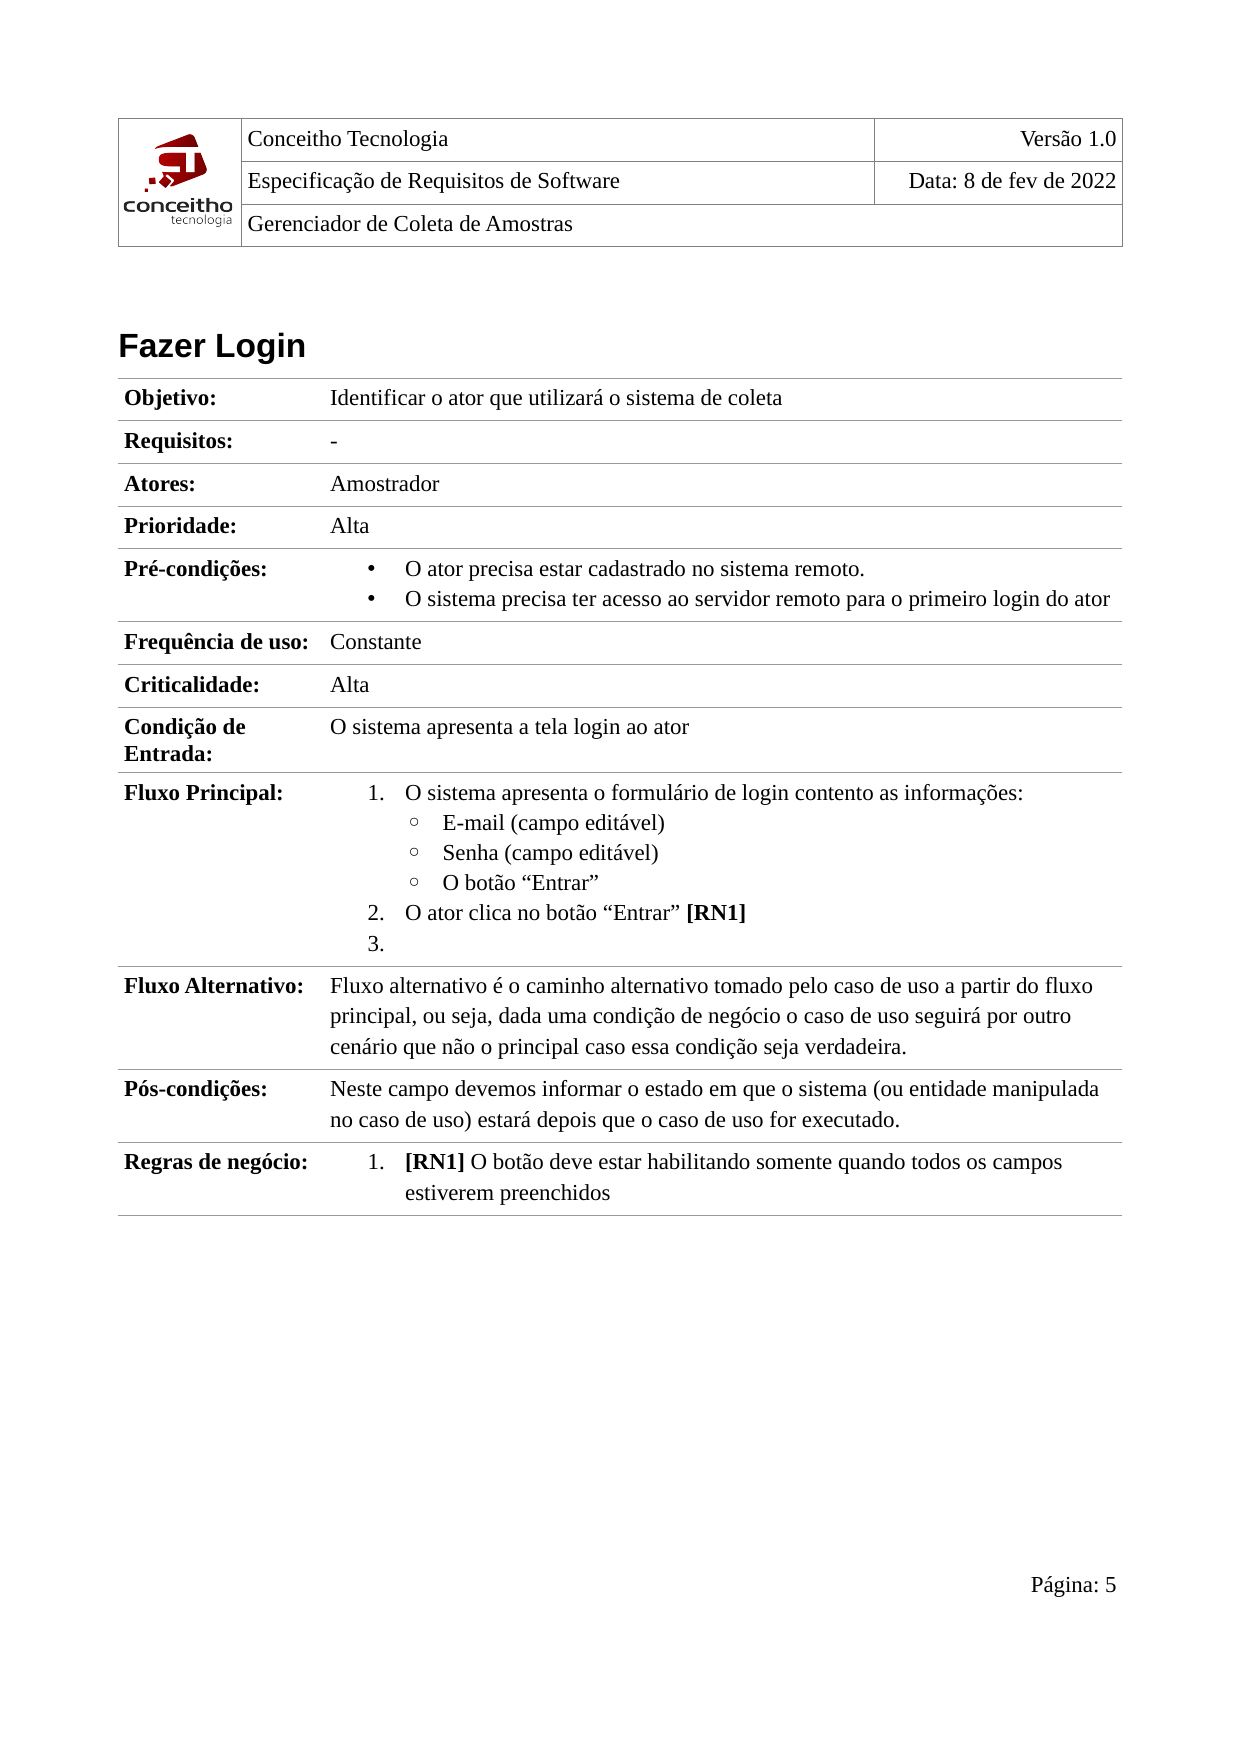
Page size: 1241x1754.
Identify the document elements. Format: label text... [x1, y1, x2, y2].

table_cell Regras de negócio: [118, 1143, 324, 1214]
table_cell O sistema apresenta o formulário de login contento as informações: E-mail (campo editável) Senha (campo editável) O botão “Entrar” O ator clica no botão “Entrar” [RN1] [324, 773, 1122, 966]
table_cell - [324, 421, 1122, 463]
table_cell Fluxo Principal: [118, 773, 324, 966]
table_cell Frequência de uso: [118, 622, 324, 664]
table_cell [RN1] O botão deve estar habilitando somente quando todos os campos estiverem preenchidos [324, 1143, 1122, 1214]
table_cell Alta [324, 665, 1122, 707]
subtitle Fazer Login [118, 326, 1122, 365]
table_cell Alta [324, 507, 1122, 548]
table_cell Prioridade: [118, 507, 324, 548]
table_cell Requisitos: [118, 421, 324, 463]
table_cell O sistema apresenta a tela login ao ator [324, 708, 1122, 772]
table_cell O ator precisa estar cadastrado no sistema remoto. O sistema precisa ter acesso ao servidor remoto para o primeiro login do ator [324, 549, 1122, 621]
table_header Objetivo: [118, 379, 324, 420]
table_cell Pós-condições: [118, 1070, 324, 1142]
table_cell Constante [324, 622, 1122, 664]
table_cell Fluxo Alternativo: [118, 967, 324, 1069]
table_cell Atores: [118, 464, 324, 506]
table_cell Neste campo devemos informar o estado em que o sistema (ou entidade manipulada no caso de uso) estará depois que o caso de uso for executado. [324, 1070, 1122, 1142]
table_cell Fluxo alternativo é o caminho alternativo tomado pelo caso de uso a partir do fluxo principal, ou seja, dada uma condição de negócio o caso de uso seguirá por outro cenário que não o principal caso essa condição seja verdadeira. [324, 967, 1122, 1069]
table_header Identificar o ator que utilizará o sistema de coleta [324, 379, 1122, 420]
table_cell Pré-condições: [118, 549, 324, 621]
table_cell Criticalidade: [118, 665, 324, 707]
table_cell Condição de Entrada: [118, 708, 324, 772]
picture [123, 134, 233, 227]
table_cell Amostrador [324, 464, 1122, 506]
